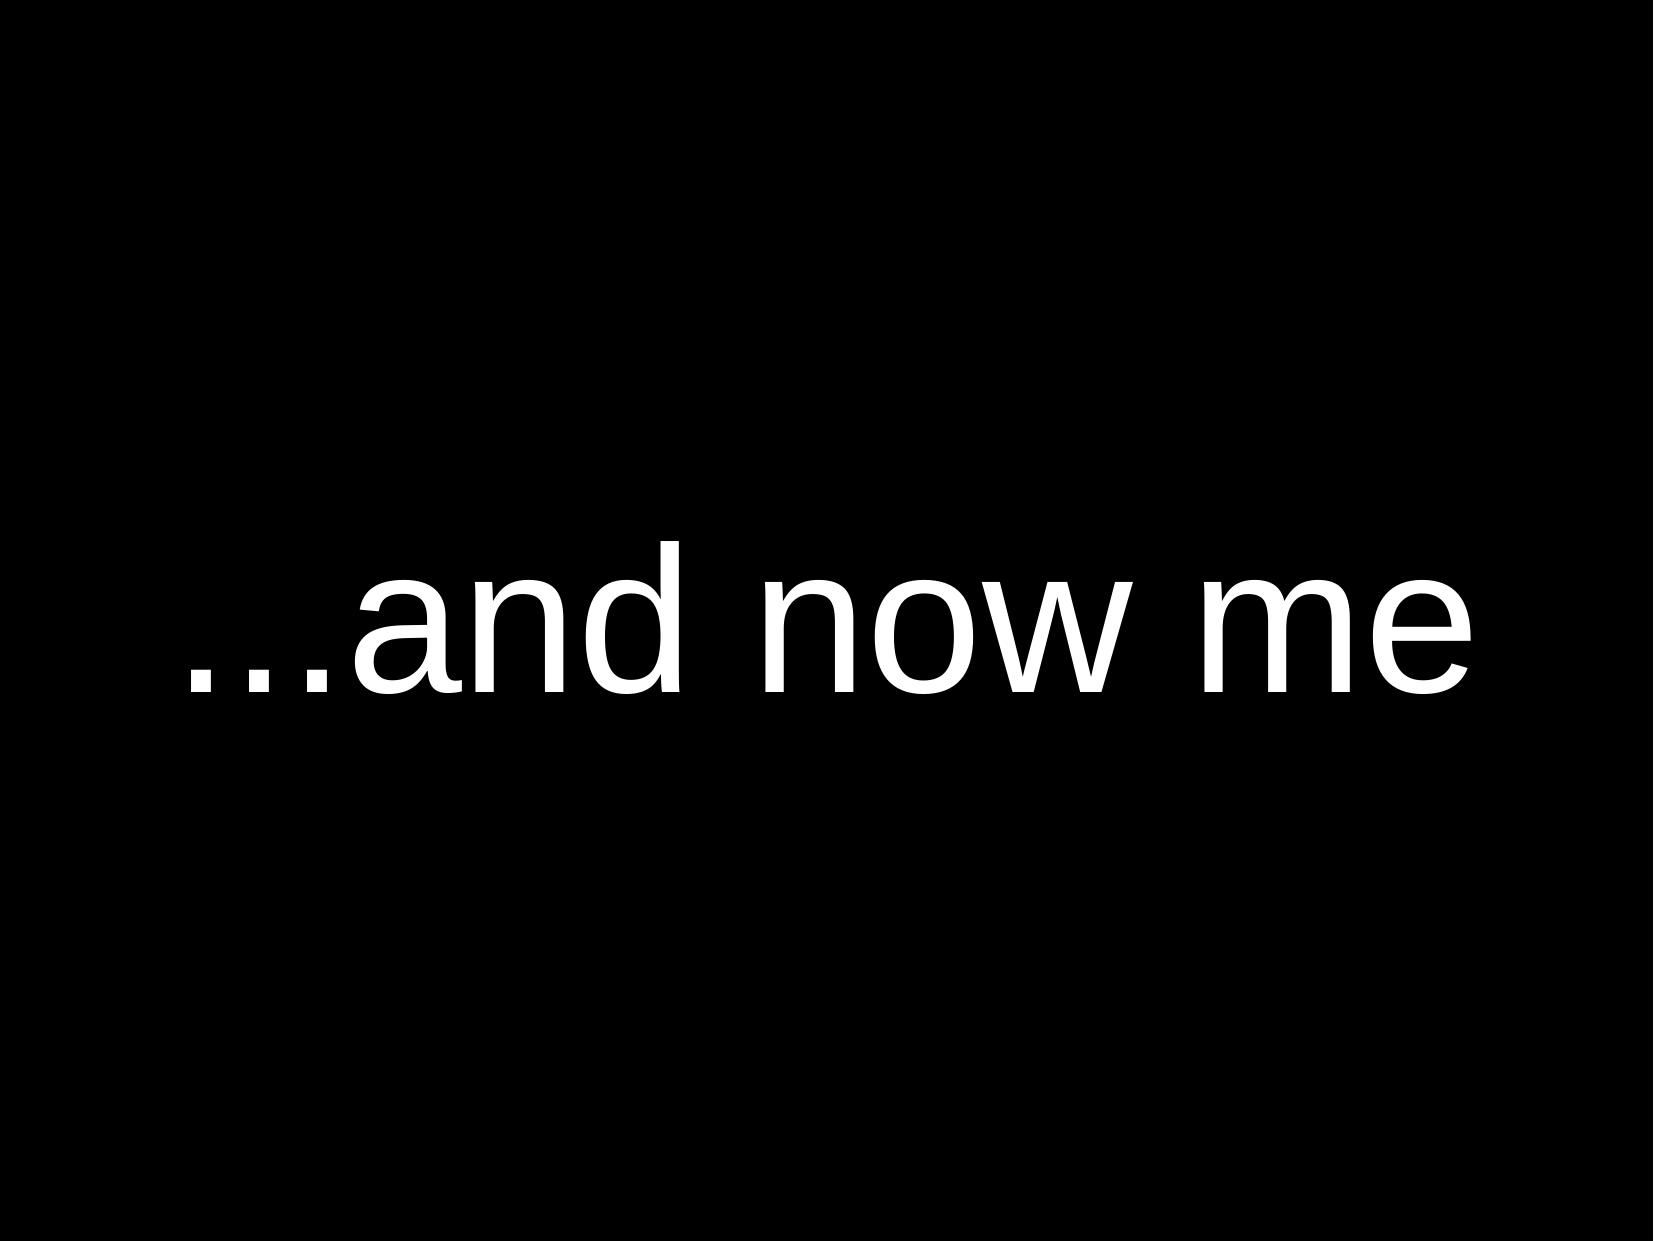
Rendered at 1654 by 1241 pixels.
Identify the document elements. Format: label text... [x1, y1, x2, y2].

title ...and now me [82, 108, 1571, 1133]
